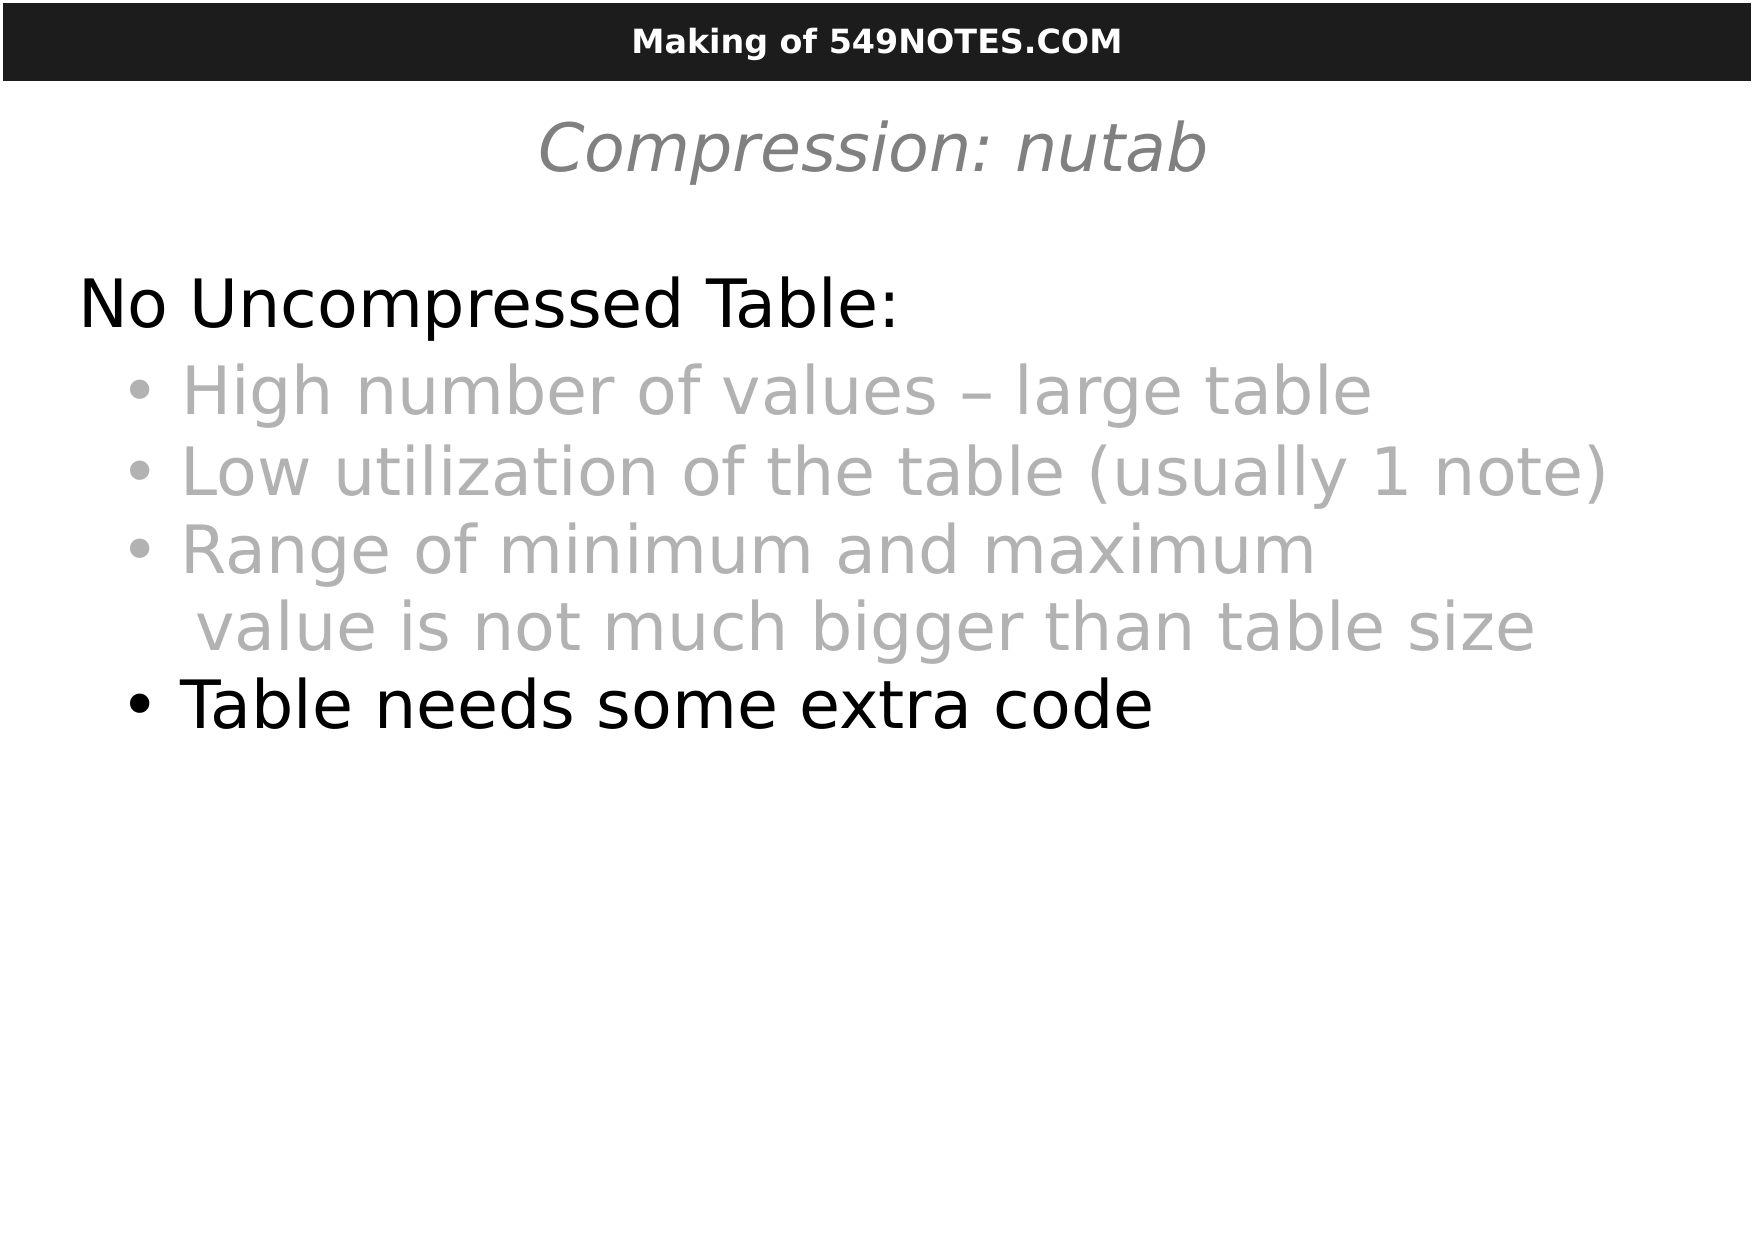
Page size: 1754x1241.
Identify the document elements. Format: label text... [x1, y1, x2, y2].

text No Uncompressed Table: [3, 265, 1751, 343]
text • Low utilization of the table (usually 1 note) [3, 434, 1751, 511]
text value is not much bigger than table size [3, 589, 1751, 666]
text Compression: nutab [3, 110, 1751, 188]
text • Range of minimum and maximum [3, 511, 1751, 589]
text • High number of values – large table [3, 343, 1751, 434]
text • Table needs some extra code [3, 666, 1751, 744]
